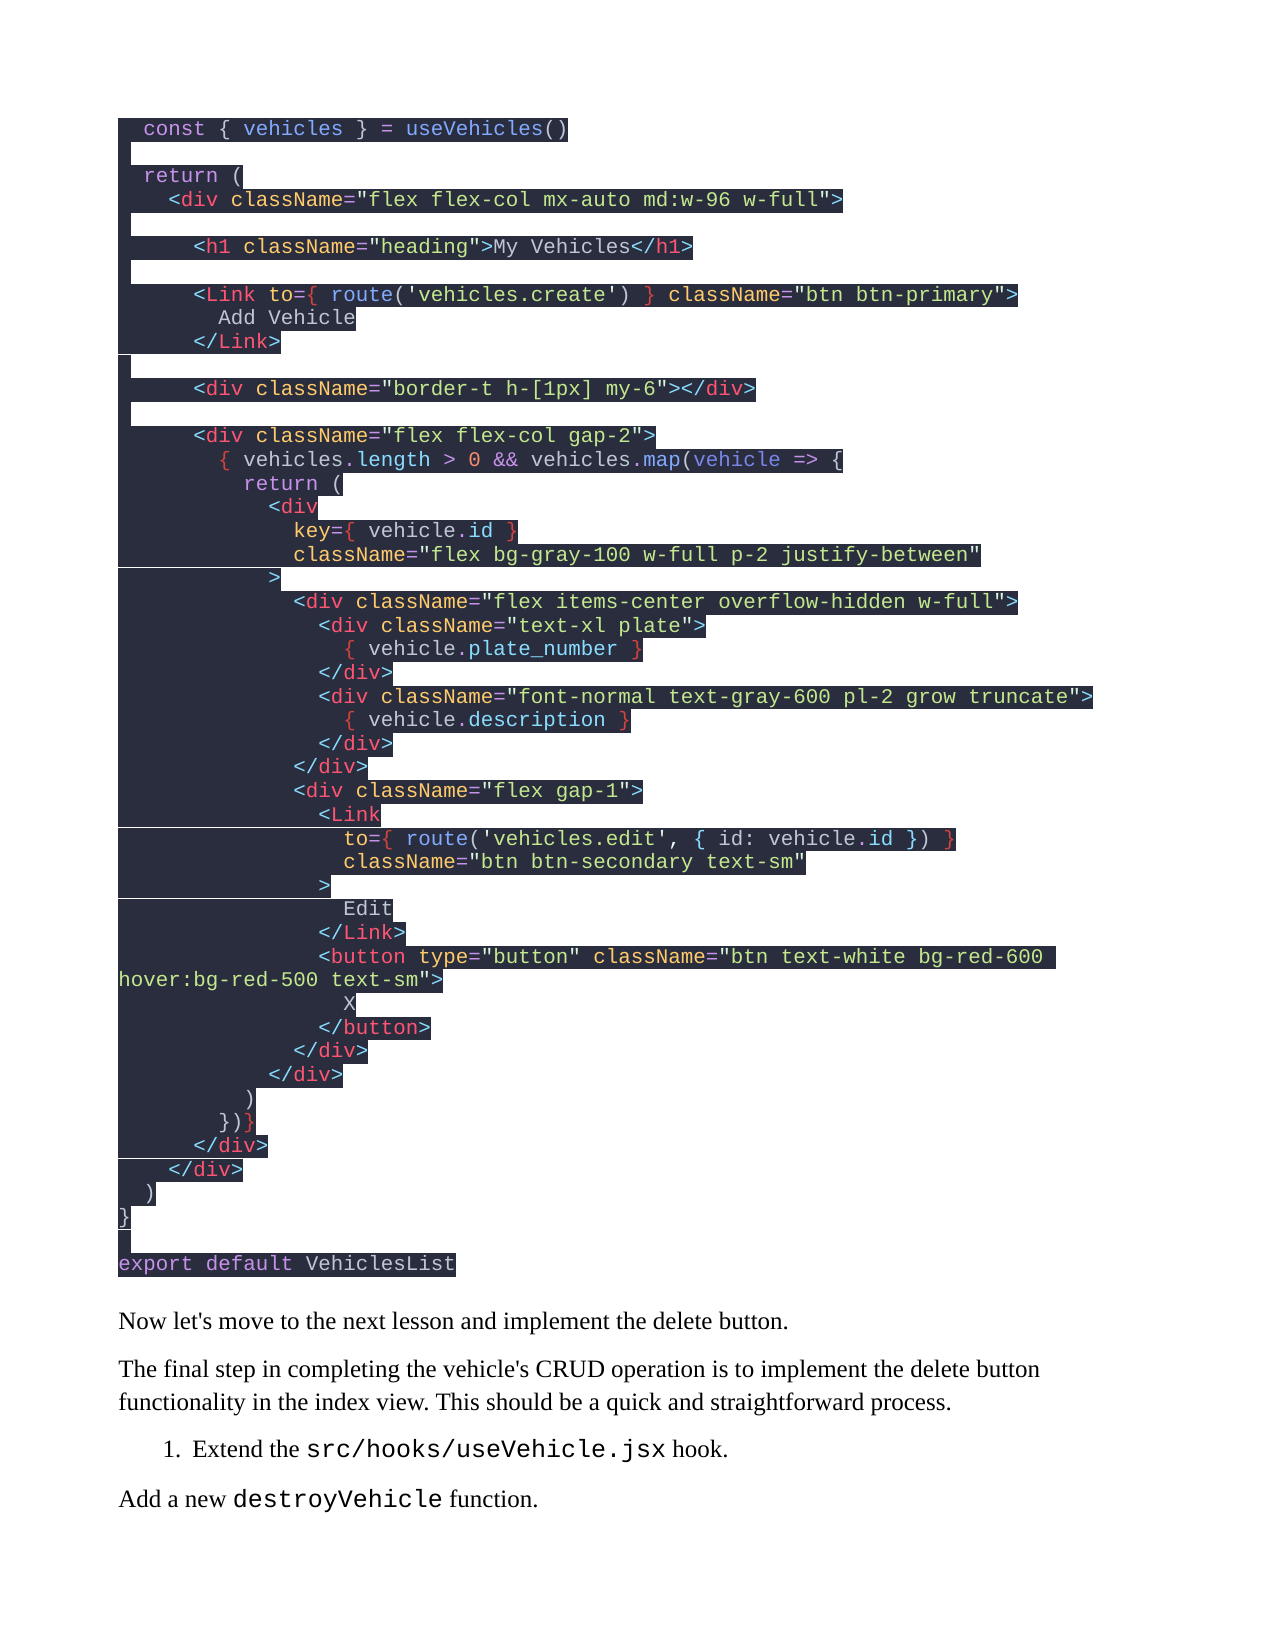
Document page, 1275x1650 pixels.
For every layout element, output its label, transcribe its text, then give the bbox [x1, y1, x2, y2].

text </div> [118, 1135, 1157, 1158]
text > [118, 875, 1157, 898]
text } [118, 1206, 1157, 1229]
text <button type="button" className="btn text-white bg-red-600 hover:bg-red-500 text-sm"> [118, 946, 1157, 993]
text <Link to={ route('vehicles.create') } className="btn btn-primary"> [118, 284, 1157, 307]
text return ( [118, 473, 1157, 496]
text <div className="flex gap-1"> [118, 780, 1157, 804]
text </div> [118, 1040, 1157, 1064]
text key={ vehicle.id } [118, 520, 1157, 544]
text </div> [118, 757, 1157, 780]
text { vehicle.description } [118, 709, 1157, 733]
text className="flex bg-gray-100 w-full p-2 justify-between" [118, 544, 1157, 567]
text { vehicles.length > 0 && vehicles.map(vehicle => { [118, 449, 1157, 473]
text The final step in completing the vehicle's CRUD operation is to implement the delete button functionality in the index view. This should be a quick and straightforward process. [118, 1354, 1157, 1416]
text </div> [118, 733, 1157, 757]
text X [118, 993, 1157, 1017]
text </div> [118, 662, 1157, 686]
text export default VehiclesList [118, 1253, 1157, 1277]
text ) [118, 1182, 1157, 1206]
text className="btn btn-secondary text-sm" [118, 851, 1157, 875]
text Add a new destroyVehicle function. [118, 1484, 1157, 1515]
text <div className="flex flex-col mx-auto md:w-96 w-full"> [118, 189, 1157, 213]
text <div className="text-xl plate"> [118, 615, 1157, 638]
text Add Vehicle [118, 307, 1157, 331]
text <div [118, 496, 1157, 520]
text return ( [118, 165, 1157, 189]
text to={ route('vehicles.edit', { id: vehicle.id }) } [118, 827, 1157, 851]
text > [118, 567, 1157, 591]
text })} [118, 1111, 1157, 1135]
text <h1 className="heading">My Vehicles</h1> [118, 236, 1157, 260]
text <Link [118, 804, 1157, 827]
text Now let's move to the next lesson and implement the delete button. [118, 1306, 1157, 1335]
text <div className="font-normal text-gray-600 pl-2 grow truncate"> [118, 686, 1157, 709]
text <div className="flex flex-col gap-2"> [118, 426, 1157, 449]
text Edit [118, 898, 1157, 922]
text ) [118, 1088, 1157, 1111]
text { vehicle.plate_number } [118, 638, 1157, 662]
text </Link> [118, 331, 1157, 354]
text <div className="border-t h-[1px] my-6"></div> [118, 378, 1157, 402]
text </div> [118, 1064, 1157, 1088]
text </div> [118, 1158, 1157, 1182]
text </button> [118, 1017, 1157, 1040]
list Extend the src/hooks/useVehicle.jsx hook. [162, 1434, 1157, 1465]
text </Link> [118, 922, 1157, 946]
text const { vehicles } = useVehicles() [118, 118, 1157, 142]
text <div className="flex items-center overflow-hidden w-full"> [118, 591, 1157, 615]
